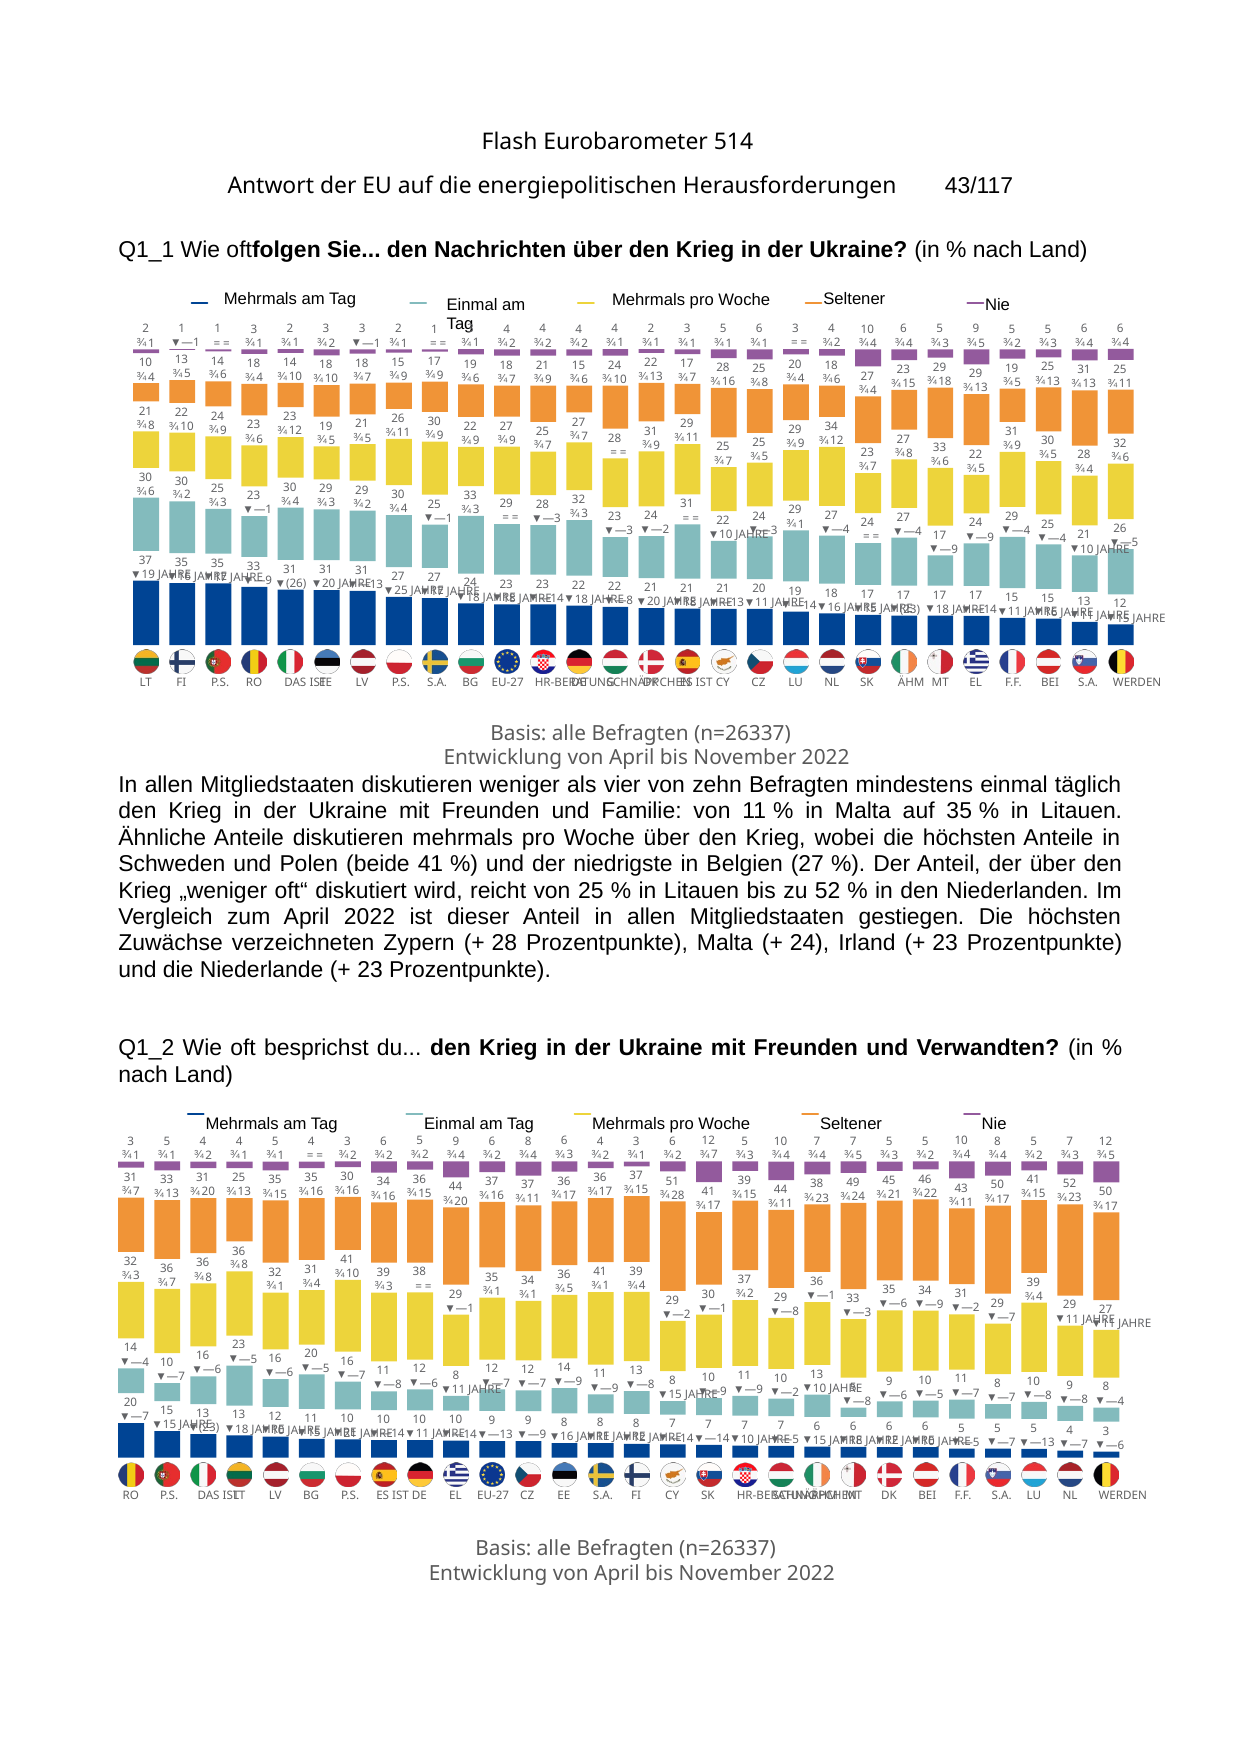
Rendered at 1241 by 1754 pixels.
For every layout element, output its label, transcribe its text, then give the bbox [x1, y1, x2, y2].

picture [1108, 649, 1134, 674]
picture [711, 649, 737, 674]
picture [154, 1462, 180, 1487]
picture [479, 1462, 505, 1487]
picture [190, 1462, 216, 1487]
picture [443, 1462, 469, 1487]
picture [530, 649, 556, 674]
picture [783, 649, 809, 674]
picture [985, 1462, 1011, 1487]
picture [949, 1462, 975, 1487]
picture [277, 649, 303, 674]
picture [624, 1462, 650, 1487]
picture [963, 649, 989, 674]
picture [494, 649, 520, 674]
picture [169, 649, 195, 674]
picture [747, 649, 773, 674]
picture [638, 649, 664, 674]
picture [314, 649, 340, 674]
picture [371, 1462, 397, 1487]
picture [552, 1462, 577, 1487]
picture [891, 649, 917, 674]
picture [205, 649, 231, 674]
picture [350, 649, 376, 674]
picture [841, 1462, 866, 1487]
picture [566, 649, 592, 674]
picture [1021, 1462, 1047, 1487]
picture [588, 1462, 614, 1487]
picture [913, 1462, 939, 1487]
picture [1036, 649, 1061, 674]
picture [1093, 1462, 1119, 1487]
picture [335, 1462, 361, 1487]
picture [675, 649, 700, 674]
picture [804, 1462, 830, 1487]
picture [1057, 1462, 1083, 1487]
picture [263, 1462, 289, 1487]
picture [768, 1462, 794, 1487]
picture [877, 1462, 902, 1487]
picture [118, 1462, 144, 1487]
picture [732, 1462, 758, 1487]
picture [422, 649, 448, 674]
picture [407, 1462, 433, 1487]
picture [386, 649, 412, 674]
picture [999, 649, 1025, 674]
picture [660, 1462, 686, 1487]
picture [819, 649, 845, 674]
picture [133, 649, 159, 674]
picture [855, 649, 881, 674]
picture [458, 649, 484, 674]
picture [241, 649, 267, 674]
picture [602, 649, 628, 674]
text Q1_1 Wie oftfolgen Sie... den Nachrichten über den Krieg in der Ukraine? (in % nach Land) [118, 236, 1122, 262]
picture [299, 1462, 325, 1487]
picture [226, 1462, 252, 1487]
text In allen Mitgliedstaaten diskutieren weniger als vier von zehn Befragten mindestens einmal täglich den Krieg in der Ukraine mit Freunden und Familie: von 11 % in Malta auf 35 % in Litauen. Ähnliche Anteile diskutieren mehrmals pro Woche über den Krieg, wobei die höchsten Anteile in Schweden und Polen (beide 41 %) und der niedrigste in Belgien (27 %). Der Anteil, der über den Krieg „weniger oft“ diskutiert wird, reicht von 25 % in Litauen bis zu 52 % in den Niederlanden. Im Vergleich zum April 2022 ist dieser Anteil in allen Mitgliedstaaten gestiegen. Die höchsten Zuwächse verzeichneten Zypern (+ 28 Prozentpunkte), Malta (+ 24), Irland (+ 23 Prozentpunkte) und die Niederlande (+ 23 Prozentpunkte). [118, 275, 1122, 982]
picture [515, 1462, 541, 1487]
picture [1072, 649, 1097, 674]
picture [696, 1462, 722, 1487]
text Q1_2 Wie oft besprichst du... den Krieg in der Ukraine mit Freunden und Verwandten? (in % nach Land) [118, 1034, 1122, 1087]
picture [927, 649, 953, 674]
